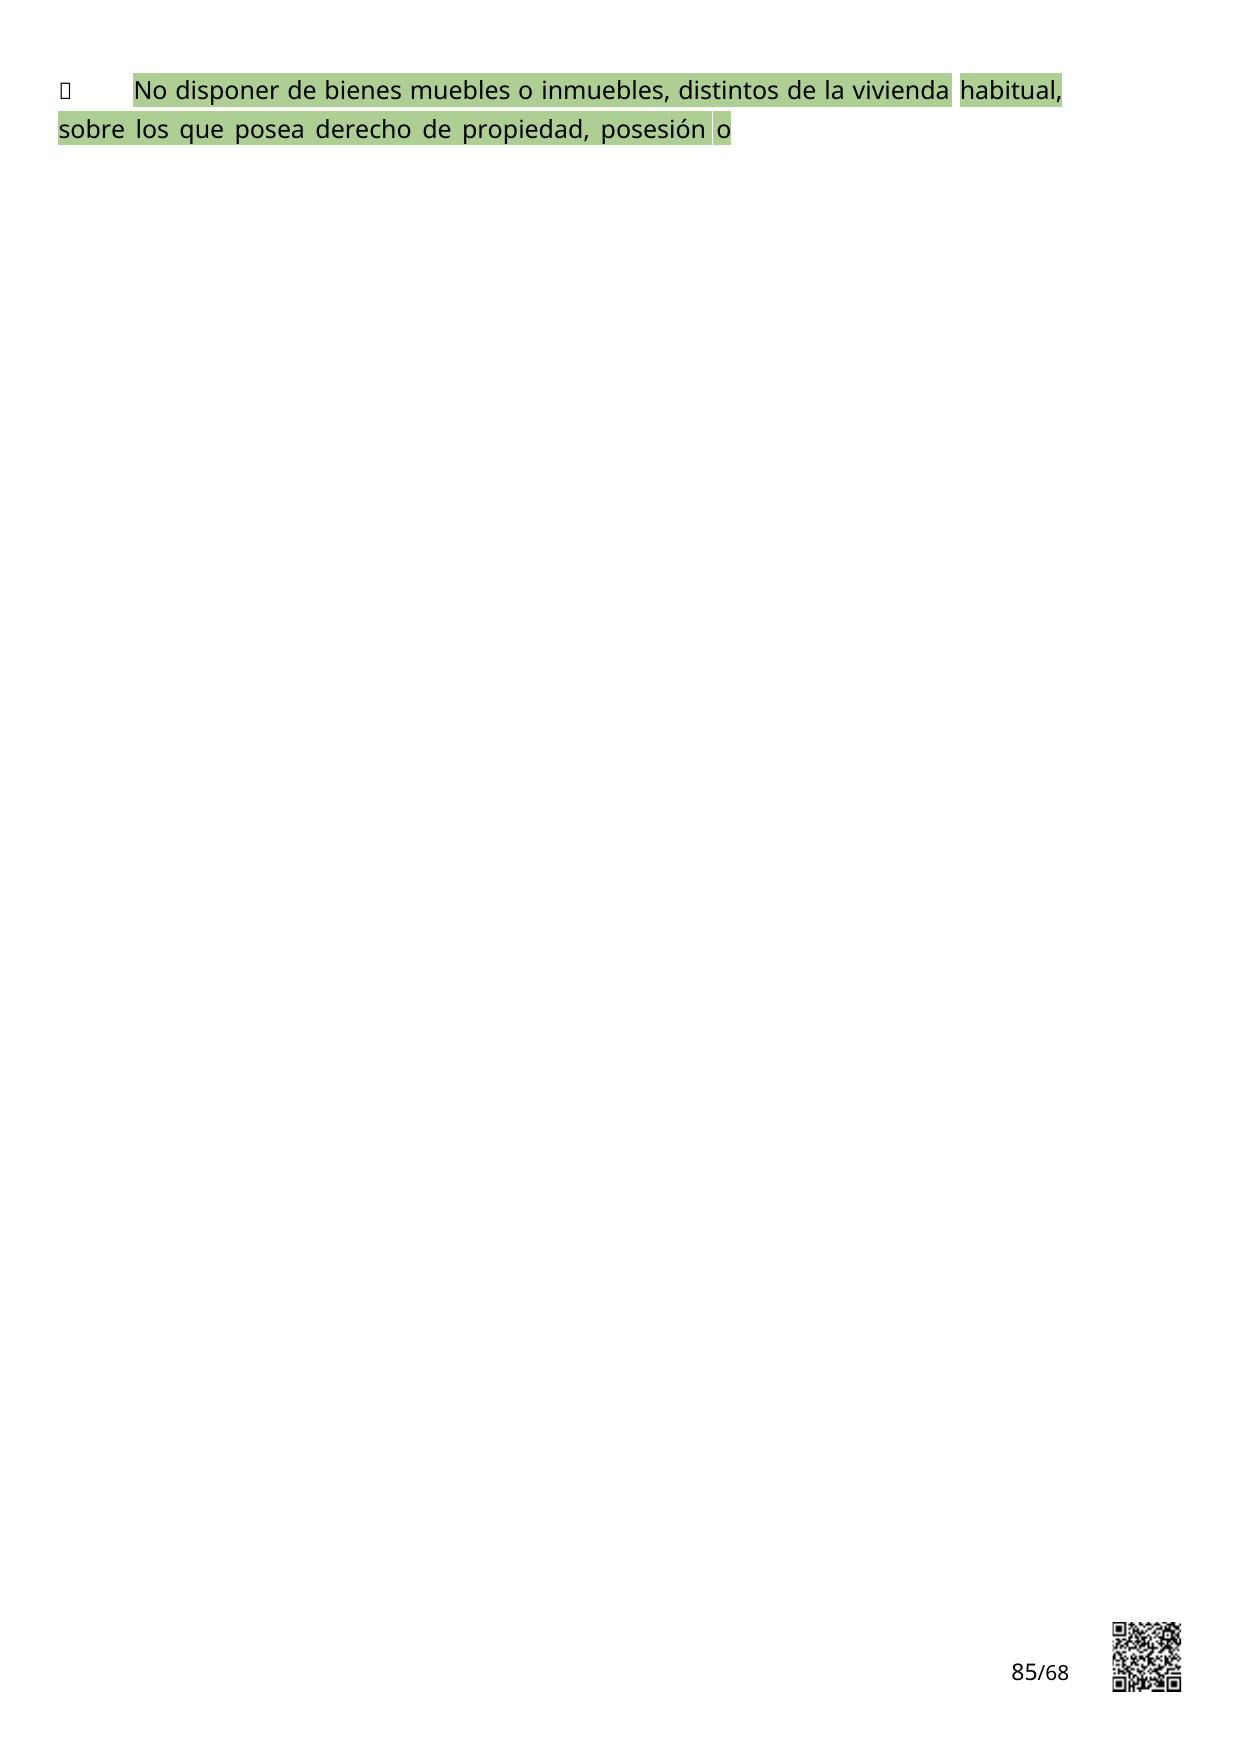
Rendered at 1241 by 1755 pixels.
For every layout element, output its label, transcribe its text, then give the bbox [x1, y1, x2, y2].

list No disponer de bienes muebles o inmuebles, distintos de la vivienda habitual, sobre los que posea derecho de propiedad, posesión o [58, 73, 1062, 145]
